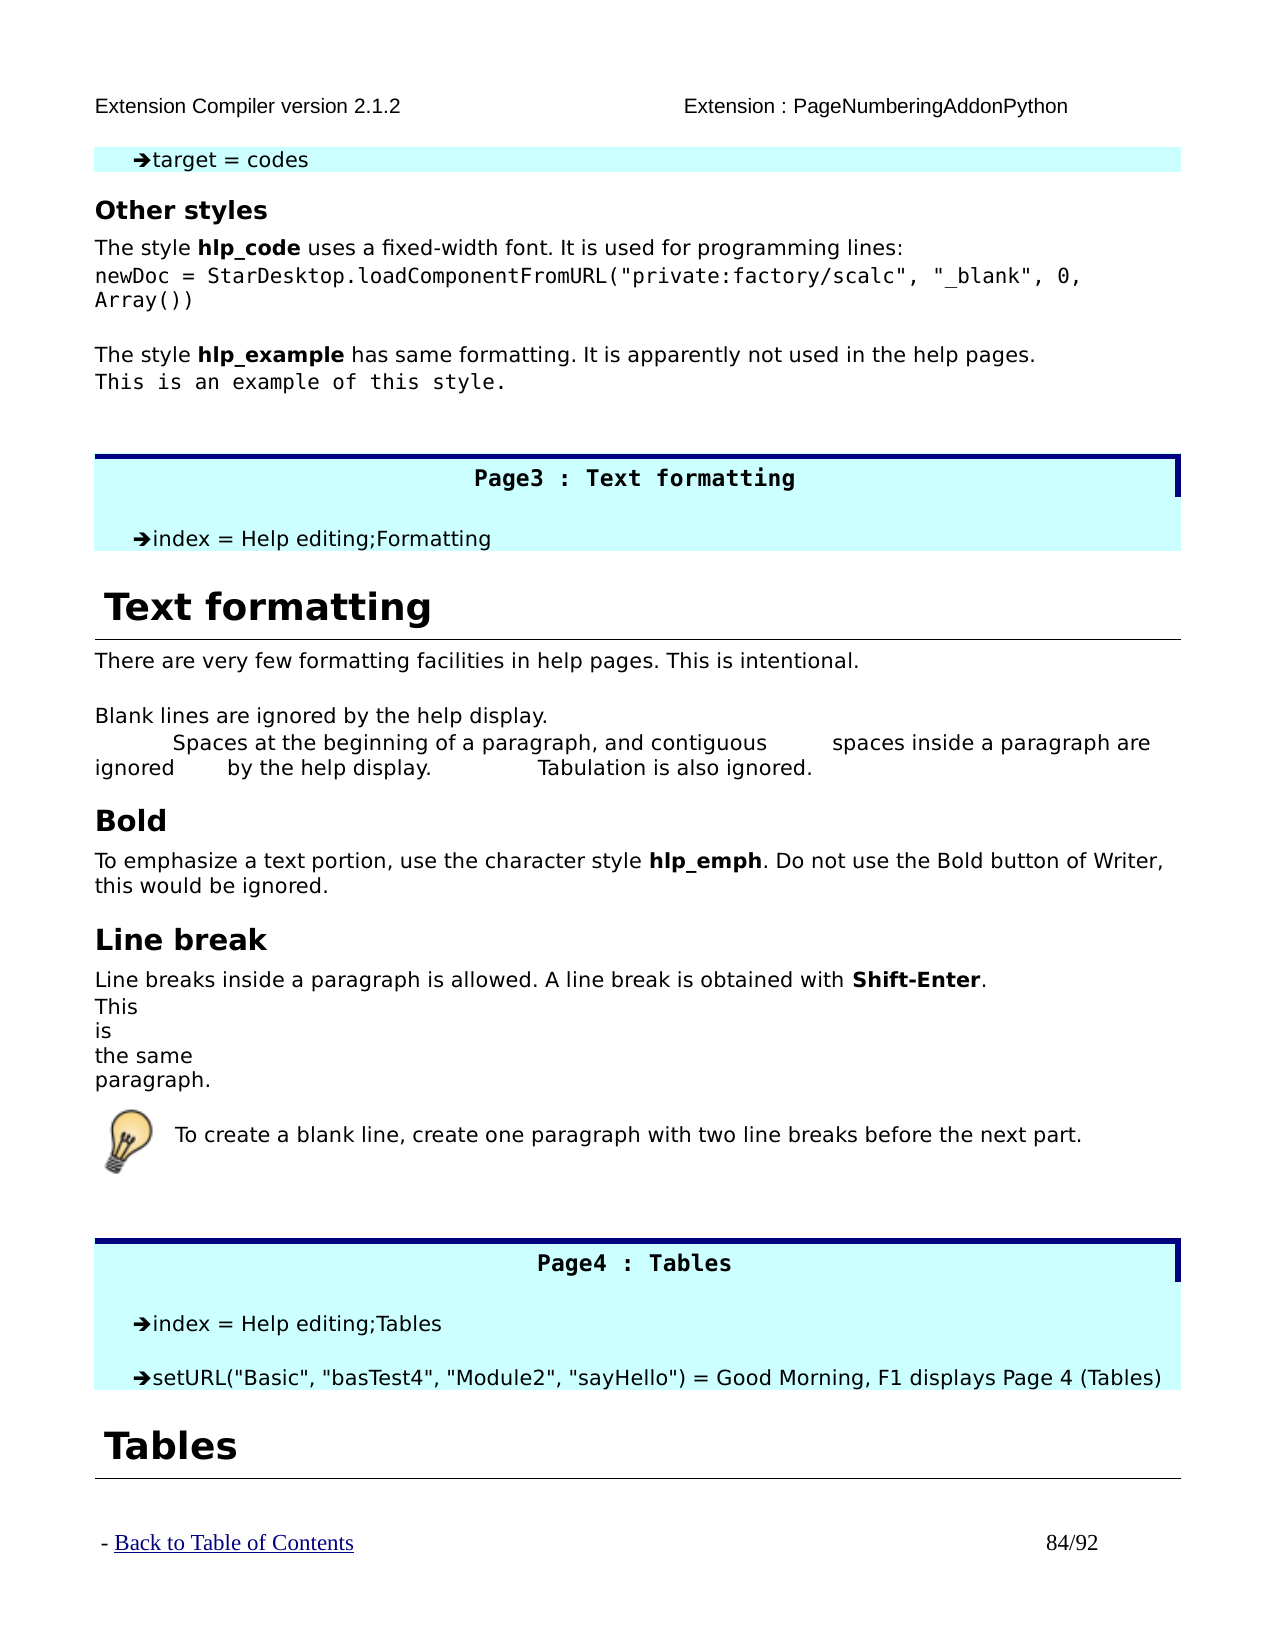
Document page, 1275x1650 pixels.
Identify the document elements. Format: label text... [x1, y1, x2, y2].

text The style hlp_code uses a fixed-width font. It is used for programming lines: [94, 236, 1181, 261]
text Other styles [94, 197, 1181, 226]
list To create a blank line, create one paragraph with two line breaks before the next part. [163, 1105, 1181, 1179]
text Page3 : Text formatting [94, 455, 1175, 497]
text Page4 : Tables [94, 1239, 1175, 1282]
text This is the same paragraph. [94, 995, 1181, 1093]
text Spaces at the beginning of a paragraph, and contiguous spaces inside a paragraph are ignored by the help display. Tabulation is also ignored. [94, 731, 1181, 780]
text There are very few formatting facilities in help pages. This is intentional. [94, 649, 1181, 673]
text This is an example of this style. [94, 370, 1181, 394]
text Bold [94, 805, 1181, 839]
text Blank lines are ignored by the help display. [94, 703, 1181, 728]
text Line breaks inside a paragraph is allowed. A line break is obtained with Shift-Enter. [94, 968, 1181, 992]
picture [95, 1105, 163, 1179]
text newDoc = StarDesktop.loadComponentFromURL("private:factory/scalc", "_blank", 0, Array()) [94, 264, 1181, 313]
list setURL("Basic", "basTest4", "Module2", "sayHello") = Good Morning, F1 displays Page 4 (Tables) [94, 1366, 1181, 1390]
text To emphasize a text portion, use the character style hlp_emph. Do not use the Bold button of Writer, this would be ignored. [94, 849, 1181, 898]
text Line break [94, 923, 1181, 957]
text Tables [94, 1415, 1181, 1478]
list index = Help editing;Formatting [94, 527, 1181, 551]
list index = Help editing;Tables [94, 1312, 1181, 1336]
list target = codes [94, 147, 1181, 172]
text Text formatting [94, 576, 1181, 639]
text The style hlp_example has same formatting. It is apparently not used in the help pages. [94, 342, 1181, 367]
